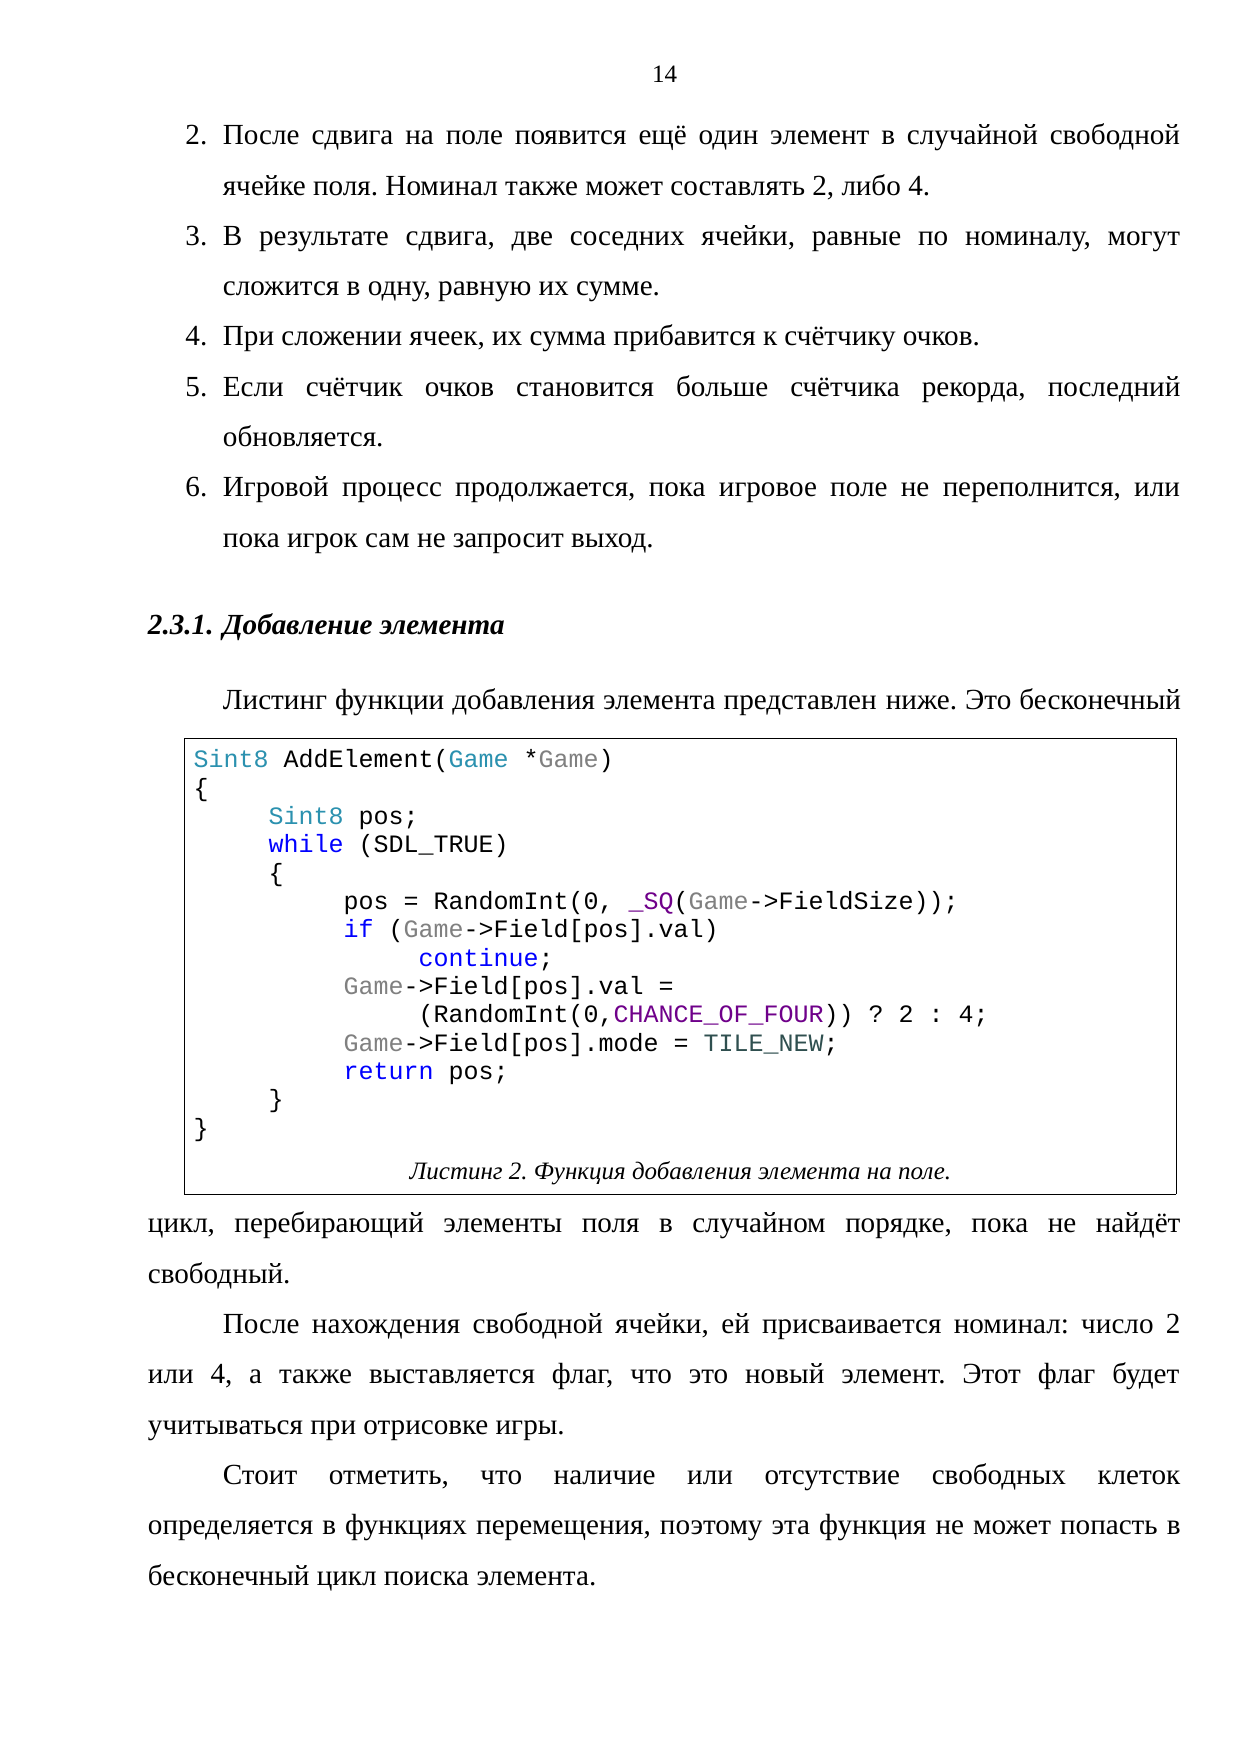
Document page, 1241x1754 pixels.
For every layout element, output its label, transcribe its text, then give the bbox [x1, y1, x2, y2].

text { [193, 860, 1167, 888]
text Sint8 pos; [193, 803, 1167, 832]
text Стоит отметить, что наличие или отсутствие свободных клеток определяется в функциях перемещения, поэтому эта функция не может попасть в бесконечный цикл поиска элемента. [148, 1457, 1181, 1591]
text Sint8 AddElement(Game *Game) [193, 747, 1167, 775]
text Листинг 2. Функция добавления элемента на поле. [193, 1156, 1167, 1185]
text pos = RandomInt(0, _SQ(Game->FieldSize)); [193, 888, 1167, 917]
text Game->Field[pos].val = [193, 973, 1167, 1002]
text continue; [193, 945, 1167, 973]
text while (SDL_TRUE) [193, 832, 1167, 860]
list Если счётчик очков становится больше счётчика рекорда, последний обновляется. [185, 369, 1181, 453]
text return pos; [193, 1058, 1167, 1087]
text Листинг функции добавления элемента представлен ниже. Это бесконечный цикл, перебирающий элементы поля в случайном порядке, пока не найдёт свободный. [148, 682, 1181, 1289]
text if (Game->Field[pos].val) [193, 917, 1167, 945]
list При сложении ячеек, их сумма прибавится к счётчику очков. [185, 318, 1181, 352]
list В результате сдвига, две соседних ячейки, равные по номиналу, могут сложится в одну, равную их сумме. [185, 218, 1181, 302]
list Игровой процесс продолжается, пока игровое поле не переполнится, или пока игрок сам не запросит выход. [185, 469, 1181, 553]
text } [193, 1087, 1167, 1115]
text Game->Field[pos].mode = TILE_NEW; [193, 1030, 1167, 1058]
subtitle Добавление элемента [148, 607, 1181, 641]
text } [193, 1115, 1167, 1143]
text (RandomInt(0,CHANCE_OF_FOUR)) ? 2 : 4; [193, 1002, 1167, 1030]
list После сдвига на поле появится ещё один элемент в случайной свободной ячейке поля. Номинал также может составлять 2, либо 4. [185, 117, 1181, 201]
text После нахождения свободной ячейки, ей присваивается номинал: число 2 или 4, а также выставляется флаг, что это новый элемент. Этот флаг будет учитываться при отрисовке игры. [148, 1306, 1181, 1440]
text { [193, 775, 1167, 803]
